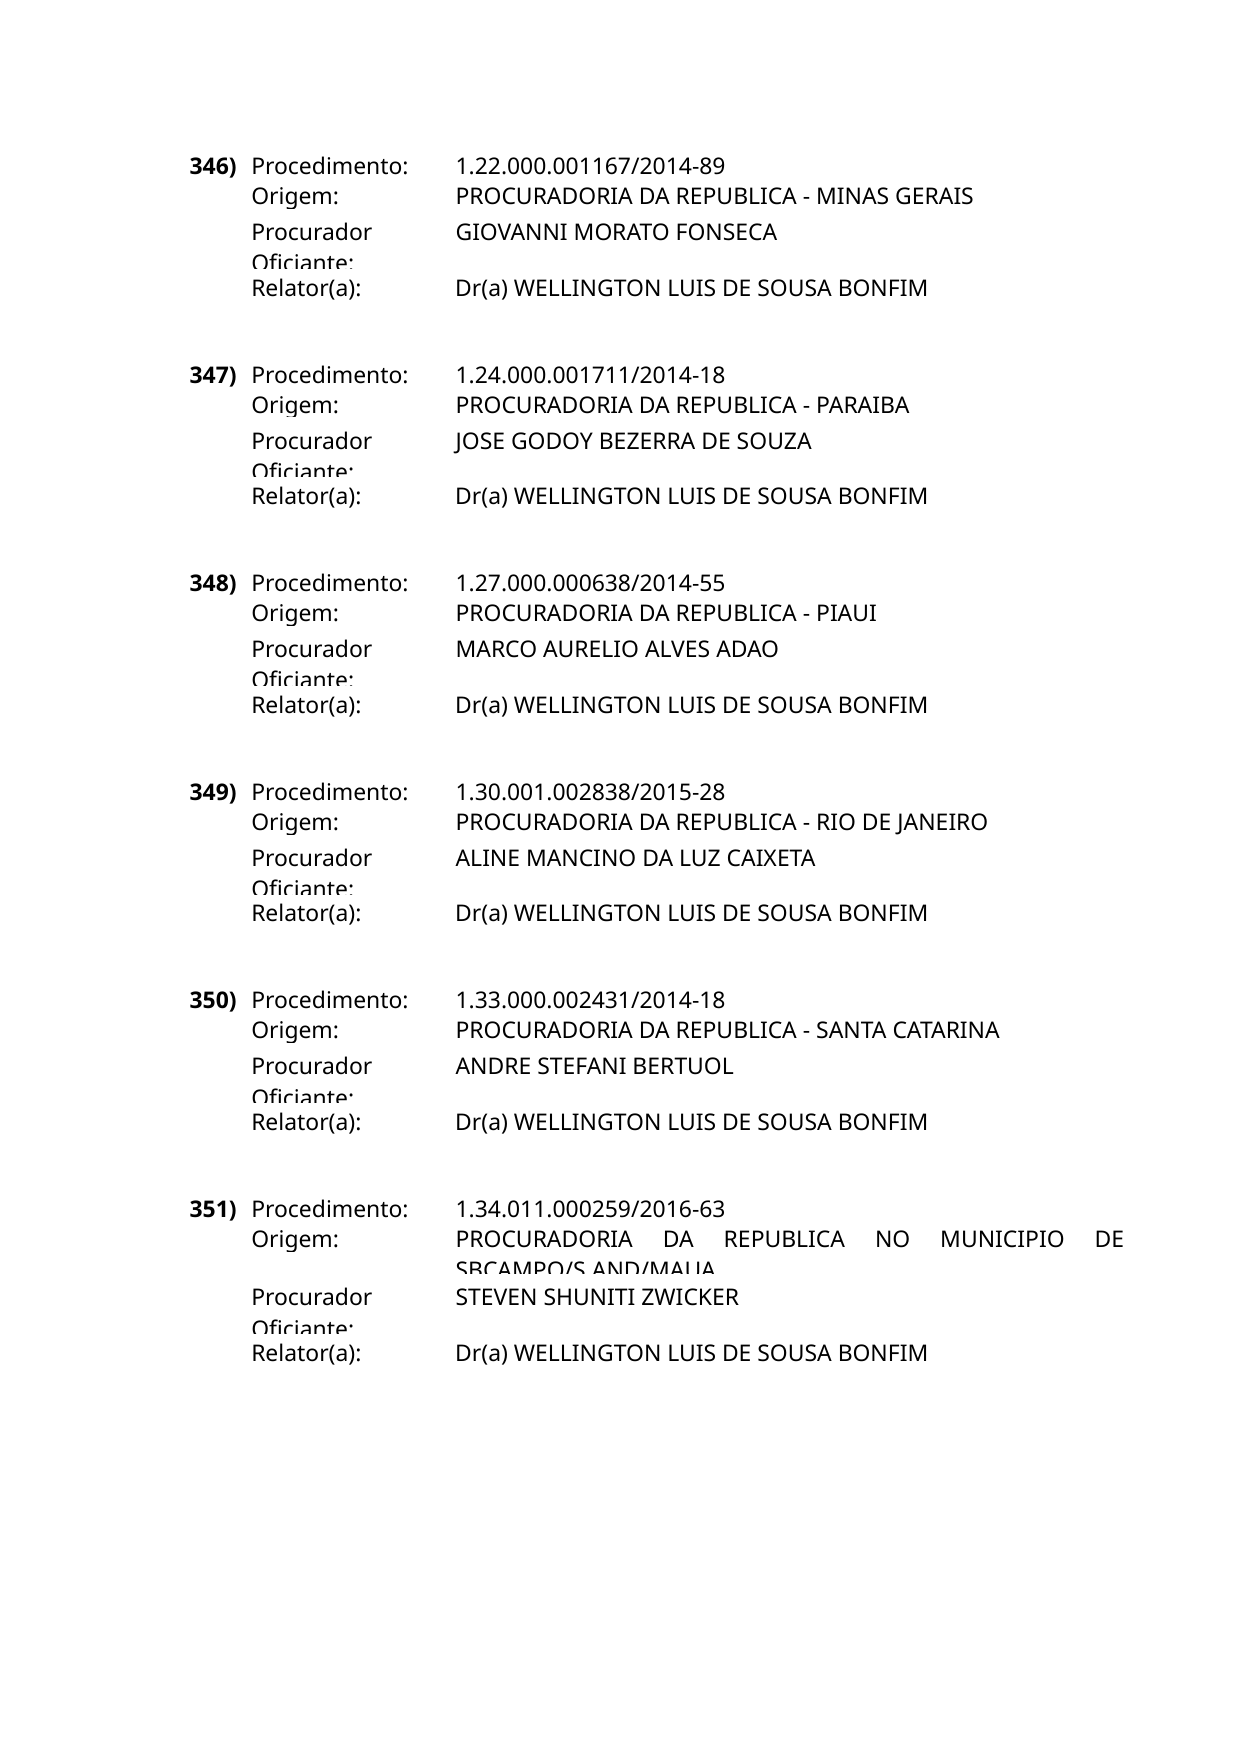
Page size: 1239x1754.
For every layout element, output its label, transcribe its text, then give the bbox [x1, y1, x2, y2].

table_cell [1125, 209, 1239, 216]
table_cell Procedimento: [251, 776, 455, 804]
table_header Relator(a): [251, 1106, 455, 1134]
table_cell 1.24.000.001711/2014-18 [455, 359, 1124, 387]
table_cell [0, 209, 189, 216]
table_cell [0, 180, 189, 208]
table_header [455, 0, 1124, 150]
table_cell [189, 597, 251, 626]
table_cell [0, 897, 189, 927]
table_cell [251, 626, 455, 633]
table_cell MARCO AURELIO ALVES ADAO [455, 633, 1124, 684]
table_cell [0, 1136, 189, 1193]
table_cell [1125, 927, 1239, 984]
table_cell [1125, 180, 1239, 208]
table_cell JOSE GODOY BEZERRA DE SOUZA [455, 425, 1124, 476]
table_cell PROCURADORIA DA REPUBLICA - PIAUI [455, 597, 1124, 626]
table_cell [1125, 150, 1239, 178]
table_cell 351) [189, 1193, 251, 1221]
table_cell [0, 984, 189, 1013]
table_cell [189, 272, 251, 302]
table_cell [0, 425, 189, 476]
table_cell [0, 150, 189, 178]
table_cell [1125, 302, 1239, 358]
table_cell STEVEN SHUNITI ZWICKER [455, 1281, 1124, 1332]
table_cell [0, 1043, 189, 1050]
table_cell PROCURADORIA DA REPUBLICA - PARAIBA [455, 389, 1124, 417]
table_cell [1125, 359, 1239, 387]
table_cell [455, 510, 1124, 567]
table_cell Procurador Oficiante: [251, 633, 455, 686]
table_cell [189, 1043, 251, 1050]
table_header Relator(a): [251, 1337, 455, 1365]
table_cell [251, 417, 455, 424]
table_cell [251, 302, 455, 358]
table_cell 1.30.001.002838/2015-28 [455, 776, 1124, 804]
table_cell [251, 719, 455, 776]
table_header Relator(a): [251, 897, 455, 926]
table_cell Procedimento: [251, 567, 455, 596]
table_header [251, 0, 455, 150]
table_cell [189, 209, 251, 216]
table_cell PROCURADORIA DA REPUBLICA - SANTA CATARINA [455, 1014, 1124, 1043]
table_cell [1125, 1050, 1239, 1101]
table_cell [1125, 806, 1239, 834]
table_cell [1125, 626, 1239, 633]
table_header Dr(a) WELLINGTON LUIS DE SOUSA BONFIM [455, 897, 1122, 926]
table_cell [1125, 1043, 1239, 1050]
table_cell [189, 719, 251, 776]
table_cell [251, 1274, 455, 1281]
table_cell [455, 719, 1124, 776]
table_cell [0, 272, 189, 302]
table_header Relator(a): [251, 272, 455, 300]
table_cell [251, 1251, 455, 1274]
table_cell Origem: [251, 389, 455, 417]
table_cell [0, 1014, 189, 1043]
table_cell Origem: [251, 180, 455, 208]
table_cell [455, 834, 1124, 842]
table_cell [0, 719, 189, 776]
table_cell [455, 417, 1124, 424]
table_cell [1125, 417, 1239, 424]
table_cell [0, 417, 189, 424]
table_header [0, 0, 189, 150]
table_cell [1125, 1274, 1239, 1281]
table_header Dr(a) WELLINGTON LUIS DE SOUSA BONFIM [455, 1337, 1122, 1365]
table_cell [189, 842, 251, 893]
table_cell Procurador Oficiante: [251, 216, 455, 268]
table_cell [189, 689, 251, 719]
table_cell [1125, 776, 1239, 804]
table_cell [1125, 689, 1239, 719]
table_cell [189, 806, 251, 834]
table_cell 1.34.011.000259/2016-63 [455, 1193, 1124, 1221]
table_cell [251, 1136, 455, 1193]
table_cell [1125, 834, 1239, 842]
table_cell [189, 389, 251, 417]
table_cell PROCURADORIA DA REPUBLICA - MINAS GERAIS [455, 180, 1124, 208]
table_cell [189, 1274, 251, 1281]
table_cell [189, 425, 251, 476]
table_cell [0, 1337, 189, 1367]
table_cell Origem: [251, 1223, 455, 1251]
table_cell [189, 1223, 251, 1251]
table_header Dr(a) WELLINGTON LUIS DE SOUSA BONFIM [455, 1106, 1122, 1134]
table_cell [1125, 719, 1239, 776]
table_cell [1125, 1136, 1239, 1193]
table_cell [455, 1136, 1124, 1193]
table_cell 346) [189, 150, 251, 178]
table_cell [0, 567, 189, 596]
table_cell [0, 389, 189, 417]
table_cell [251, 209, 455, 216]
table_cell [189, 510, 251, 567]
table_cell Origem: [251, 806, 455, 834]
table_cell [189, 1014, 251, 1043]
table_cell 347) [189, 359, 251, 387]
table_cell 1.22.000.001167/2014-89 [455, 150, 1124, 178]
table_cell Procedimento: [251, 984, 455, 1013]
table_cell [0, 927, 189, 984]
table_cell [189, 1337, 251, 1367]
table_cell 1.27.000.000638/2014-55 [455, 567, 1124, 596]
table_cell [1125, 842, 1239, 893]
table_cell 1.33.000.002431/2014-18 [455, 984, 1124, 1013]
table_cell [0, 1050, 189, 1101]
table_cell [1125, 897, 1239, 927]
table_cell [0, 302, 189, 358]
table_cell Procurador Oficiante: [251, 1050, 455, 1103]
table_cell GIOVANNI MORATO FONSECA [455, 216, 1124, 267]
table_cell [1125, 1337, 1239, 1367]
table_cell [0, 834, 189, 842]
table_cell [189, 1106, 251, 1136]
table_cell Procurador Oficiante: [251, 1281, 455, 1334]
table_cell [1125, 389, 1239, 417]
table_cell [455, 626, 1124, 633]
table_cell [1125, 480, 1239, 510]
table_cell [1125, 1106, 1239, 1136]
table_cell [455, 1043, 1124, 1050]
table_cell [189, 1251, 251, 1274]
table_cell [1125, 425, 1239, 476]
table_cell [1125, 567, 1239, 596]
table_cell [189, 417, 251, 424]
table_cell [189, 216, 251, 267]
table_cell [455, 927, 1124, 984]
table_cell [1125, 1251, 1239, 1274]
table_cell [0, 1223, 189, 1251]
table_header [1125, 0, 1239, 150]
table_cell [1125, 216, 1239, 267]
table_cell [189, 834, 251, 842]
table_cell [0, 1251, 189, 1274]
table_cell [189, 302, 251, 358]
table_cell [189, 626, 251, 633]
table_cell [1125, 984, 1239, 1013]
table_cell ANDRE STEFANI BERTUOL [455, 1050, 1124, 1101]
table_header Relator(a): [251, 480, 455, 509]
table_cell [0, 510, 189, 567]
table_cell Procurador Oficiante: [251, 425, 455, 477]
table_cell [0, 626, 189, 633]
table_cell PROCURADORIA DA REPUBLICA - RIO DE JANEIRO [455, 806, 1124, 834]
table_cell [0, 597, 189, 626]
table_cell [1125, 510, 1239, 567]
table_cell [189, 1281, 251, 1332]
table_cell [1125, 597, 1239, 626]
table_cell [1125, 1193, 1239, 1221]
table_cell [1125, 1014, 1239, 1043]
table_cell [1125, 1223, 1239, 1251]
table_cell [455, 1274, 1124, 1281]
table_cell [0, 1106, 189, 1136]
table_cell [189, 897, 251, 927]
table_header Relator(a): [251, 689, 455, 717]
table_cell Procedimento: [251, 150, 455, 178]
table_cell [0, 216, 189, 267]
table_cell [455, 302, 1124, 358]
table_cell [0, 842, 189, 893]
table_cell [251, 510, 455, 567]
table_header [189, 0, 251, 150]
table_cell [0, 1274, 189, 1281]
table_cell 350) [189, 984, 251, 1013]
table_header Dr(a) WELLINGTON LUIS DE SOUSA BONFIM [455, 689, 1122, 717]
table_cell Procedimento: [251, 1193, 455, 1221]
table_cell [0, 359, 189, 387]
table_header Dr(a) WELLINGTON LUIS DE SOUSA BONFIM [455, 272, 1122, 300]
table_cell [1125, 1281, 1239, 1332]
table_cell Procedimento: [251, 359, 455, 387]
table_header Dr(a) WELLINGTON LUIS DE SOUSA BONFIM [455, 480, 1122, 509]
table_cell [189, 927, 251, 984]
table_cell [189, 180, 251, 208]
table_cell Origem: [251, 597, 455, 626]
table_cell Procurador Oficiante: [251, 842, 455, 894]
table_cell [0, 480, 189, 510]
table_cell [251, 927, 455, 984]
table_cell [0, 1193, 189, 1221]
table_cell PROCURADORIA DA REPUBLICA NO MUNICIPIO DE SBCAMPO/S.AND/MAUA [455, 1223, 1124, 1274]
table_cell Origem: [251, 1014, 455, 1043]
table_cell [0, 806, 189, 834]
table_cell [251, 834, 455, 842]
table_cell 349) [189, 776, 251, 804]
table_cell [1125, 633, 1239, 684]
table_cell [189, 1050, 251, 1101]
table_cell [251, 1043, 455, 1050]
table_cell ALINE MANCINO DA LUZ CAIXETA [455, 842, 1124, 893]
table_cell [0, 633, 189, 684]
table_cell 348) [189, 567, 251, 596]
table_cell [0, 689, 189, 719]
table_cell [0, 1281, 189, 1332]
table_cell [189, 633, 251, 684]
table_cell [0, 776, 189, 804]
table_cell [455, 209, 1124, 216]
table_cell [1125, 272, 1239, 302]
table_cell [189, 1136, 251, 1193]
table_cell [189, 480, 251, 510]
